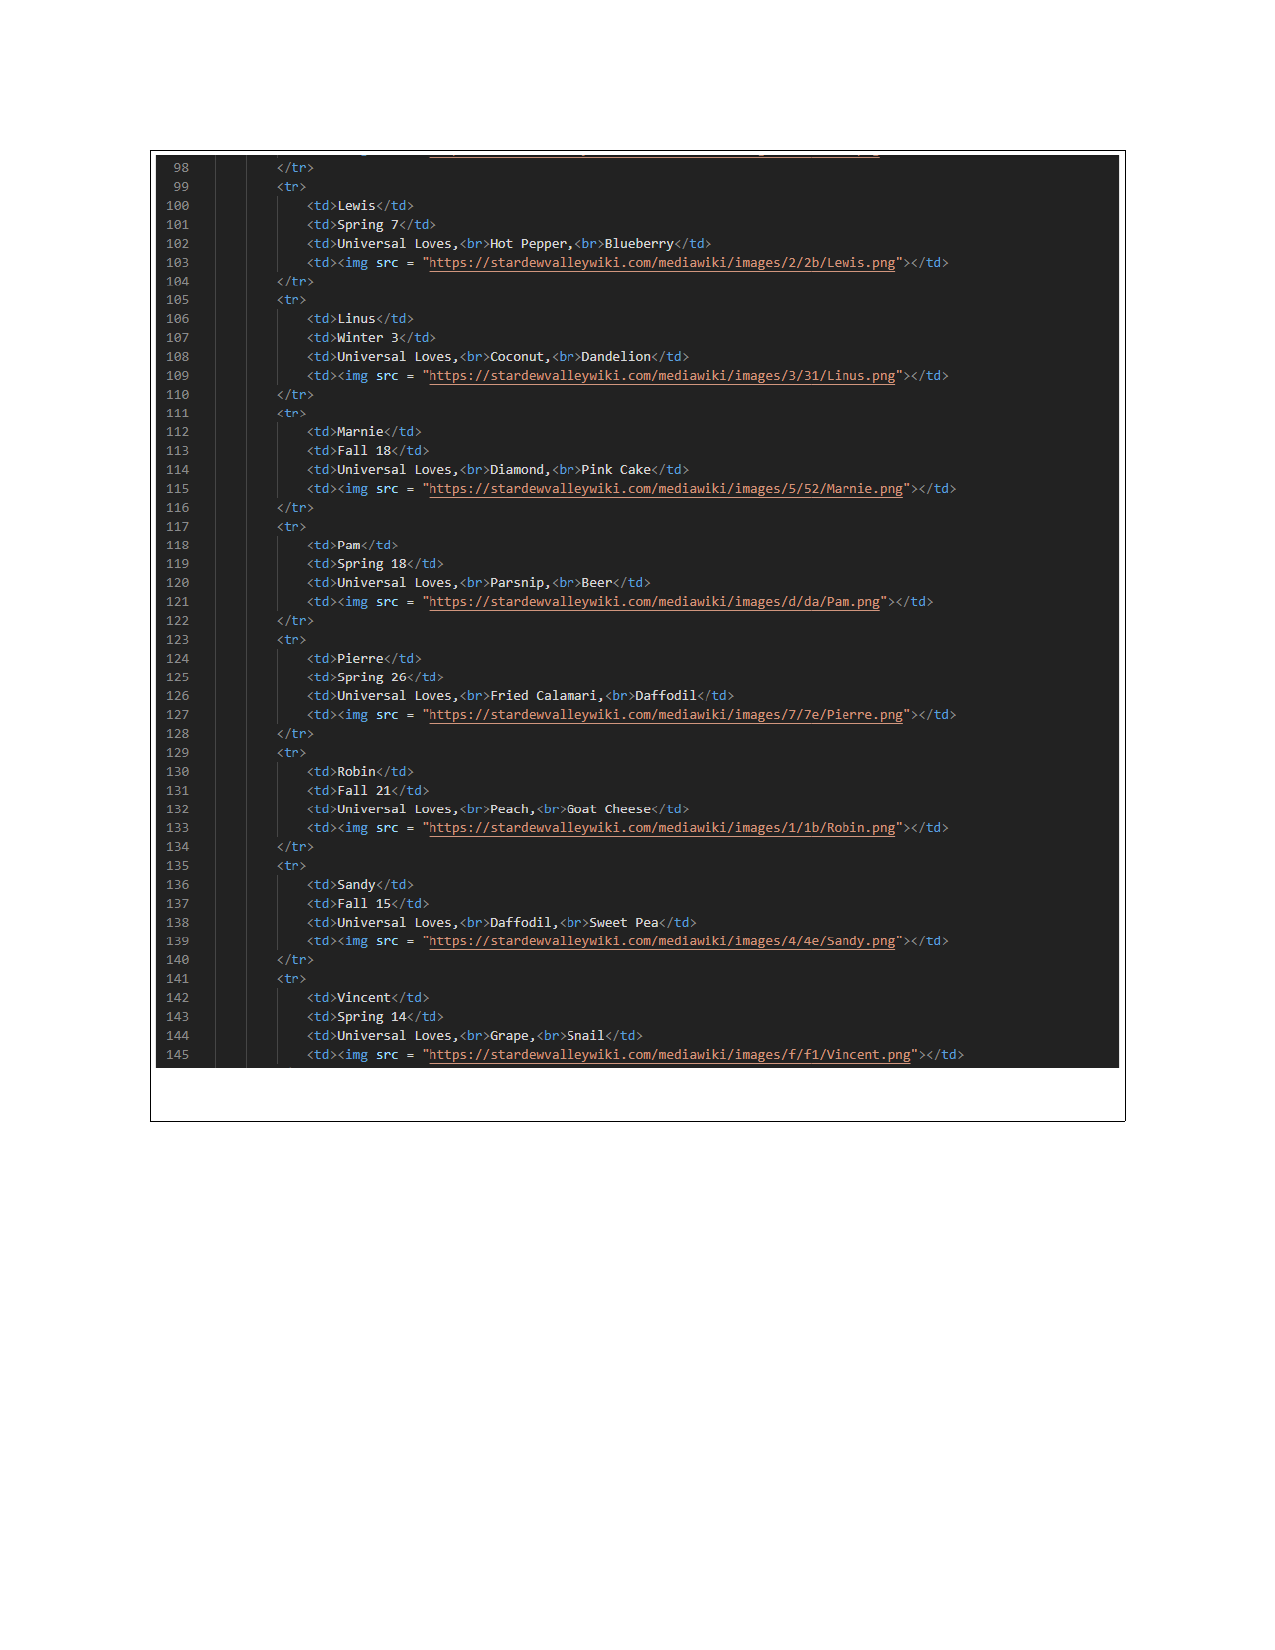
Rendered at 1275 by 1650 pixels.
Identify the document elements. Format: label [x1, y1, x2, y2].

picture [155, 155, 1120, 1068]
table_cell [151, 151, 1125, 1121]
